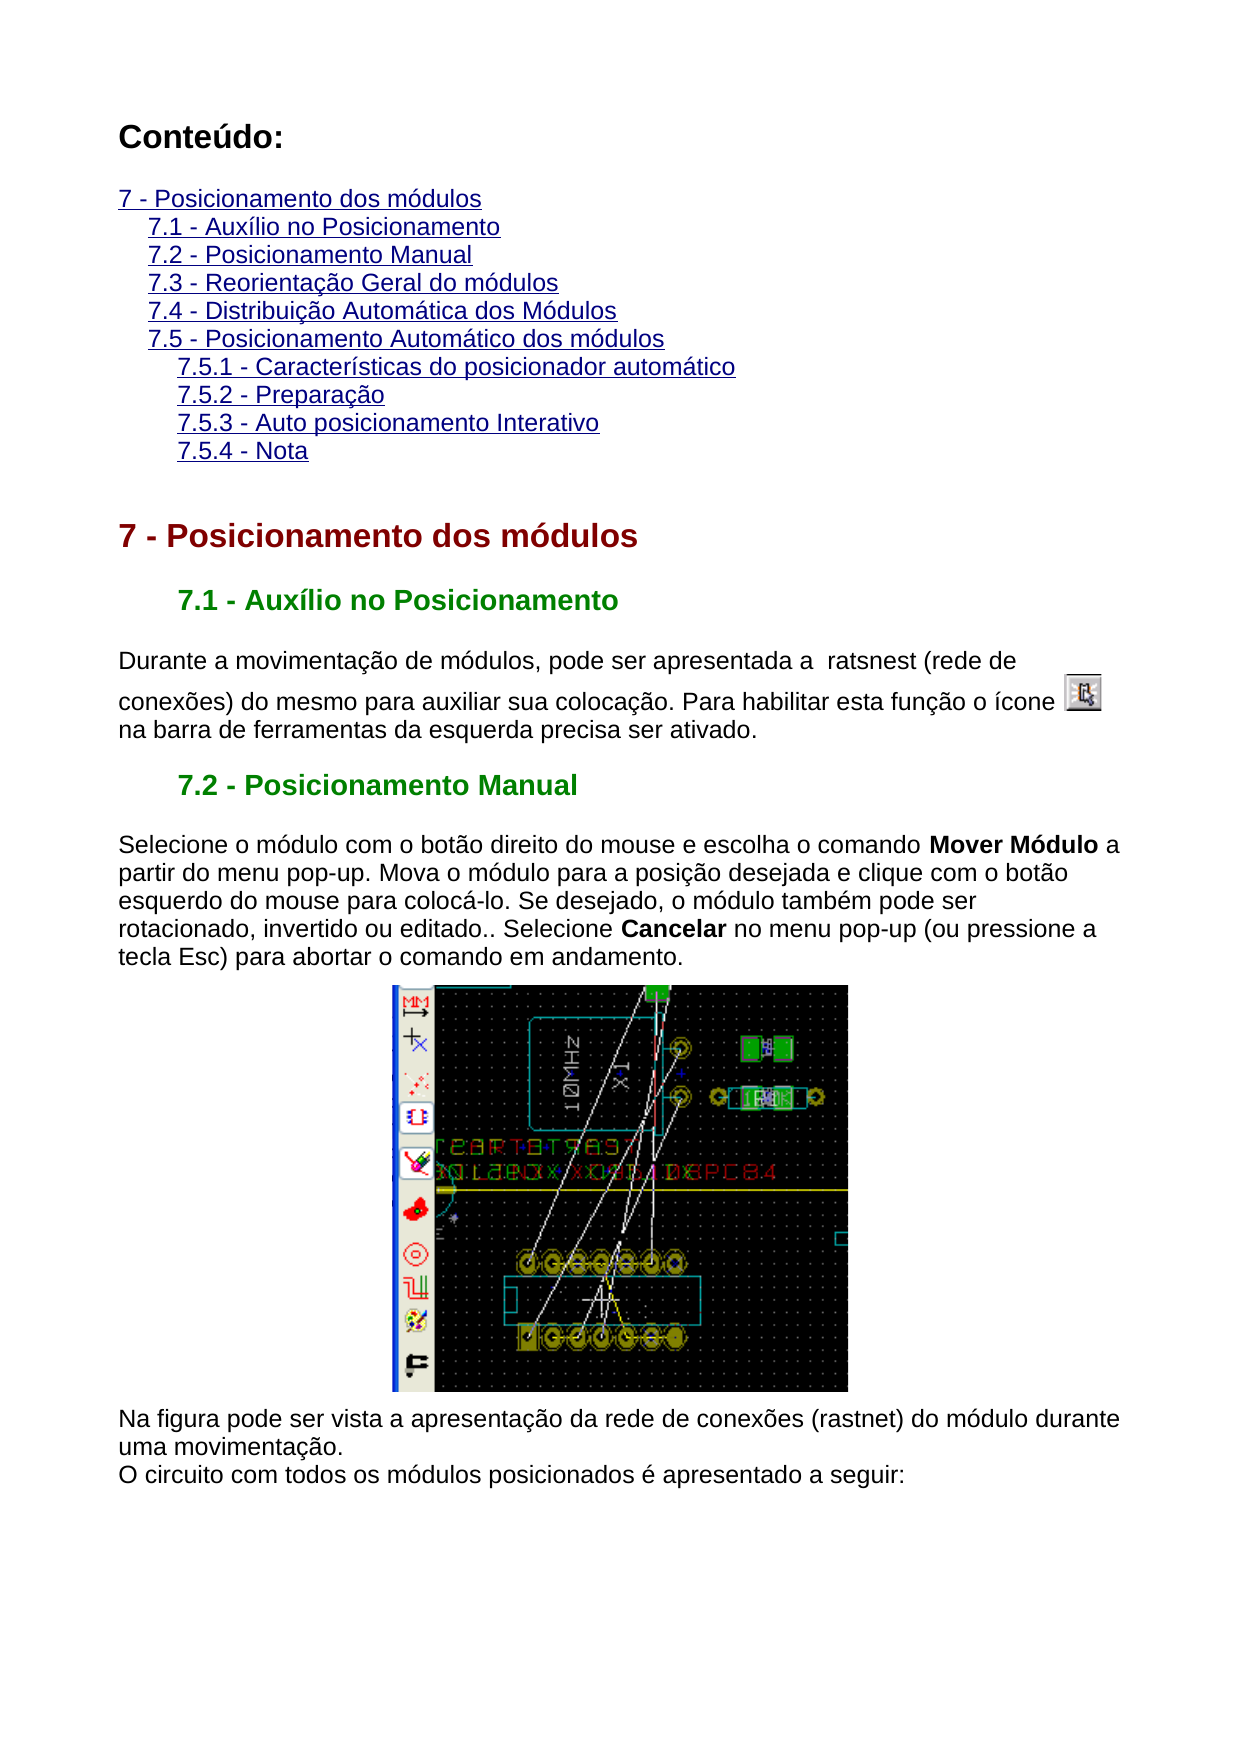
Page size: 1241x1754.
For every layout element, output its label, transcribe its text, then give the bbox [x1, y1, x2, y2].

text 7.2 - Posicionamento Manual [148, 241, 1122, 269]
subtitle Posicionamento dos módulos [118, 518, 1122, 555]
text 7.1 - Auxílio no Posicionamento [148, 213, 1122, 241]
subtitle Posicionamento Manual [177, 769, 1122, 801]
text Na figura pode ser vista a apresentação da rede de conexões (rastnet) do módulo durante uma movimentação. [118, 1405, 1122, 1461]
picture [392, 985, 849, 1392]
text 7.5 - Posicionamento Automático dos módulos [148, 325, 1122, 353]
text O circuito com todos os módulos posicionados é apresentado a seguir: [118, 1461, 1122, 1489]
text 7.5.1 - Características do posicionador automático [177, 353, 1122, 381]
text 7.5.4 - Nota [177, 437, 1122, 465]
subtitle Conteúdo: [118, 118, 1122, 155]
text 7.5.2 - Preparação [177, 381, 1122, 409]
subtitle Auxílio no Posicionamento [177, 584, 1122, 617]
picture [1064, 674, 1102, 711]
subtitle Selecione o módulo com o botão direito do mouse e escolha o comando Mover Módulo a partir do menu pop-up. Mova o módulo para a posição desejada e clique com o botão esquerdo do mouse para colocá-lo. Se desejado, o módulo também pode ser rotacionado, invertido ou editado.. Selecione Cancelar no menu pop-up (ou pressione a tecla Esc) para abortar o comando em andamento. [118, 831, 1122, 971]
text 7.5.3 - Auto posicionamento Interativo [177, 409, 1122, 437]
text 7 - Posicionamento dos módulos [118, 184, 1122, 213]
text 7.4 - Distribuição Automática dos Módulos [148, 297, 1122, 325]
text 7.3 - Reorientação Geral do módulos [148, 269, 1122, 297]
text Durante a movimentação de módulos, pode ser apresentada a ratsnest (rede de conexões) do mesmo para auxiliar sua colocação. Para habilitar esta função o ícone na barra de ferramentas da esquerda precisa ser ativado. [118, 646, 1122, 744]
